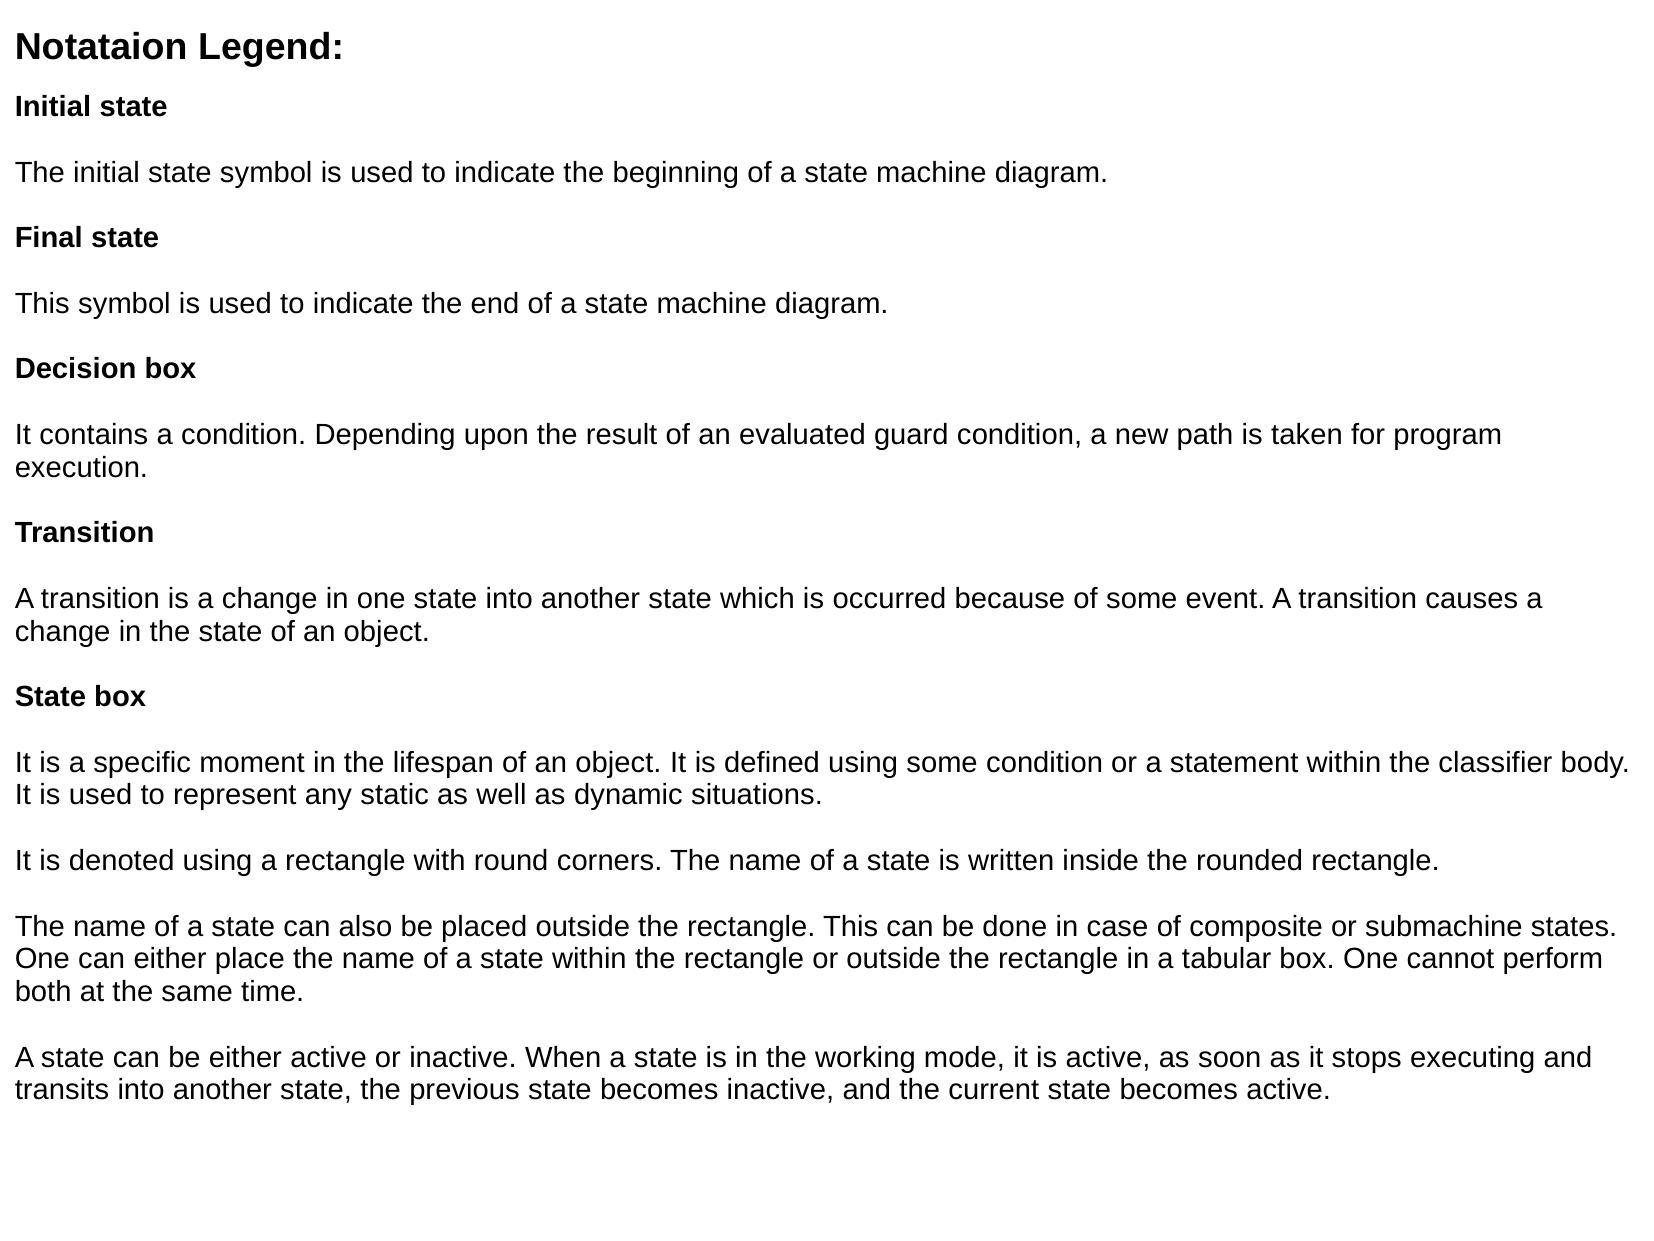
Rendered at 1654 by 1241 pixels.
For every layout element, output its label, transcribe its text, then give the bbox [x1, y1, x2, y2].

text_box Notataion Legend: [0, 17, 502, 77]
text_box Initial state The initial state symbol is used to indicate the beginning of a state machine diagram. Final state This symbol is used to indicate the end of a state machine diagram. Decision box It contains a condition. Depending upon the result of an evaluated guard condition, a new path is taken for program execution. Transition A transition is a change in one state into another state which is occurred because of some event. A transition causes a change in the state of an object. State box It is a specific moment in the lifespan of an object. It is defined using some condition or a statement within the classifier body. It is used to represent any static as well as dynamic situations. It is denoted using a rectangle with round corners. The name of a state is written inside the rounded rectangle. The name of a state can also be placed outside the rectangle. This can be done in case of composite or submachine states. One can either place the name of a state within the rectangle or outside the rectangle in a tabular box. One cannot perform both at the same time. A state can be either active or inactive. When a state is in the working mode, it is active, as soon as it stops executing and transits into another state, the previous state becomes inactive, and the current state becomes active. [0, 82, 1654, 1114]
